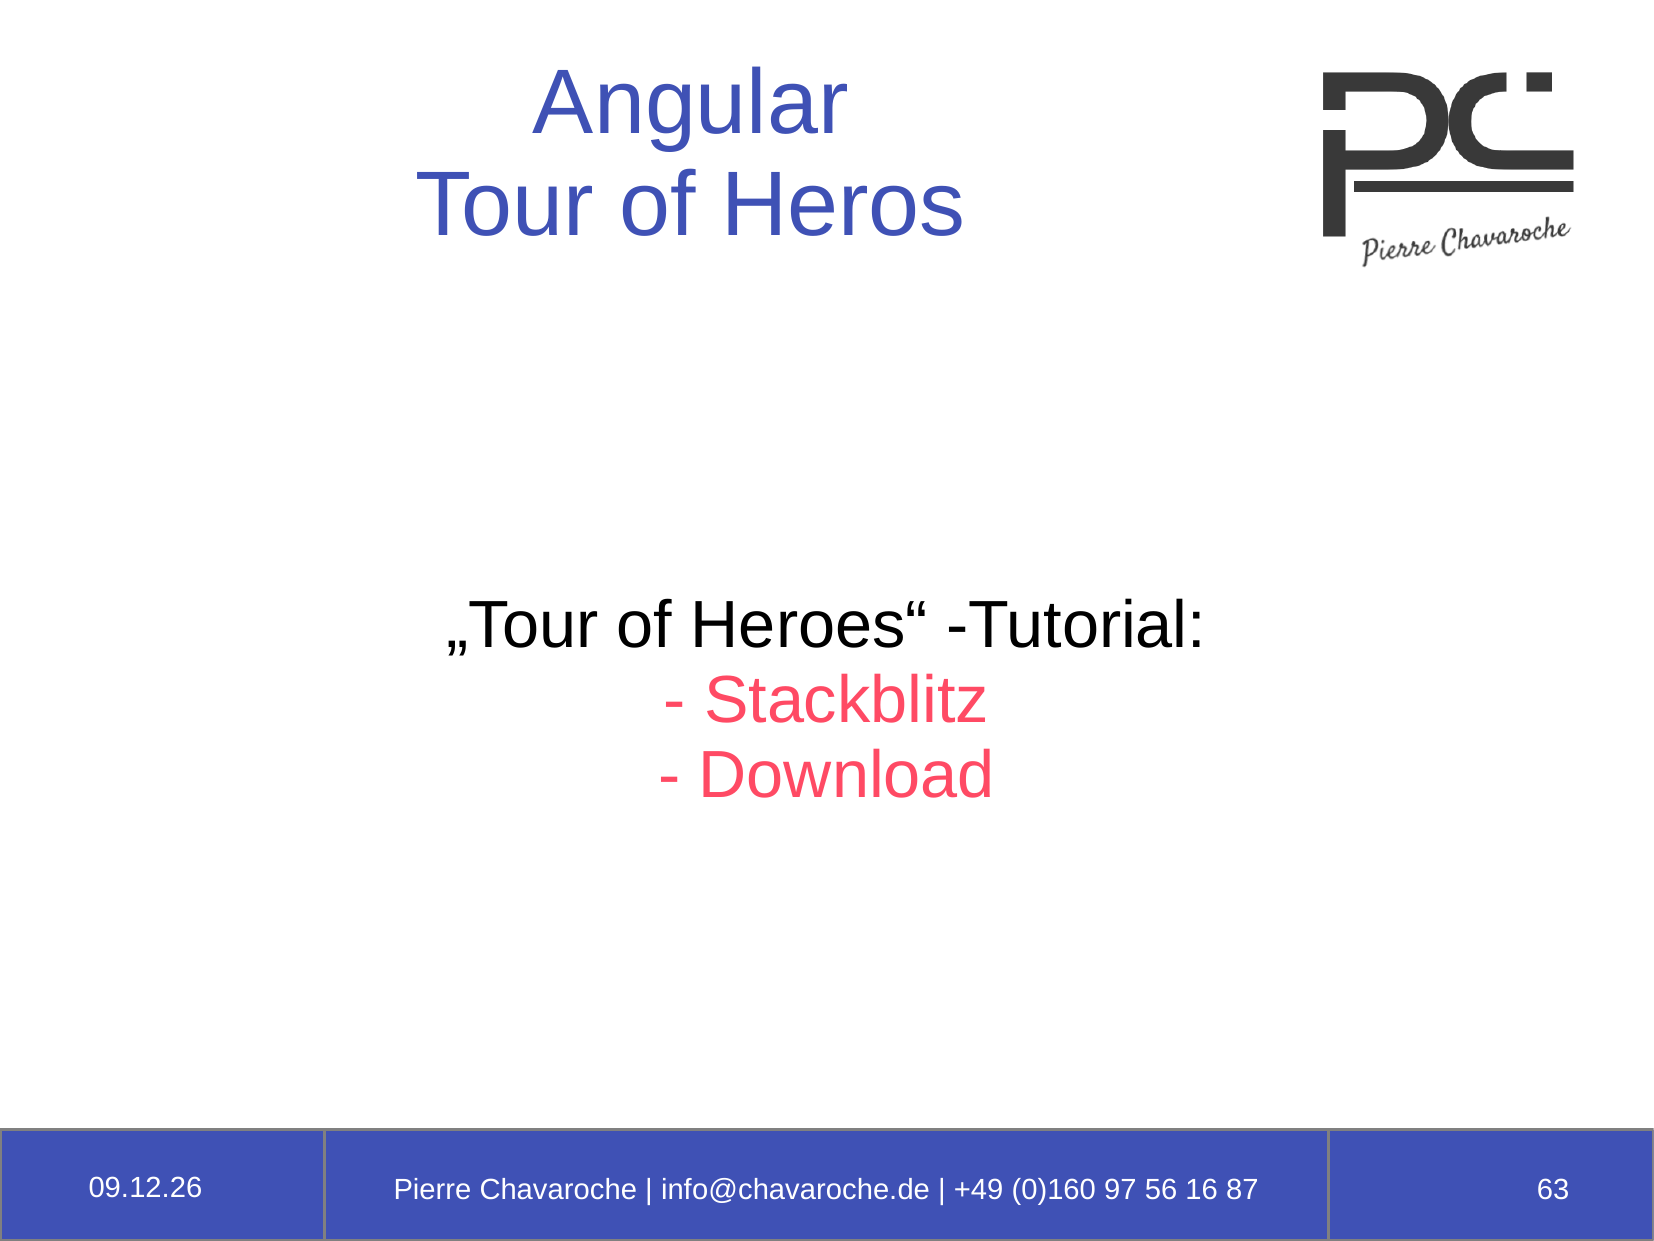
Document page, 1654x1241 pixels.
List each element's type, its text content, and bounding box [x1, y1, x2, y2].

title Angular Tour of Heros [82, 49, 1300, 257]
picture [1307, 29, 1589, 311]
subtitle „Tour of Heroes“ -Tutorial: - Stackblitz - Download [82, 290, 1571, 1109]
